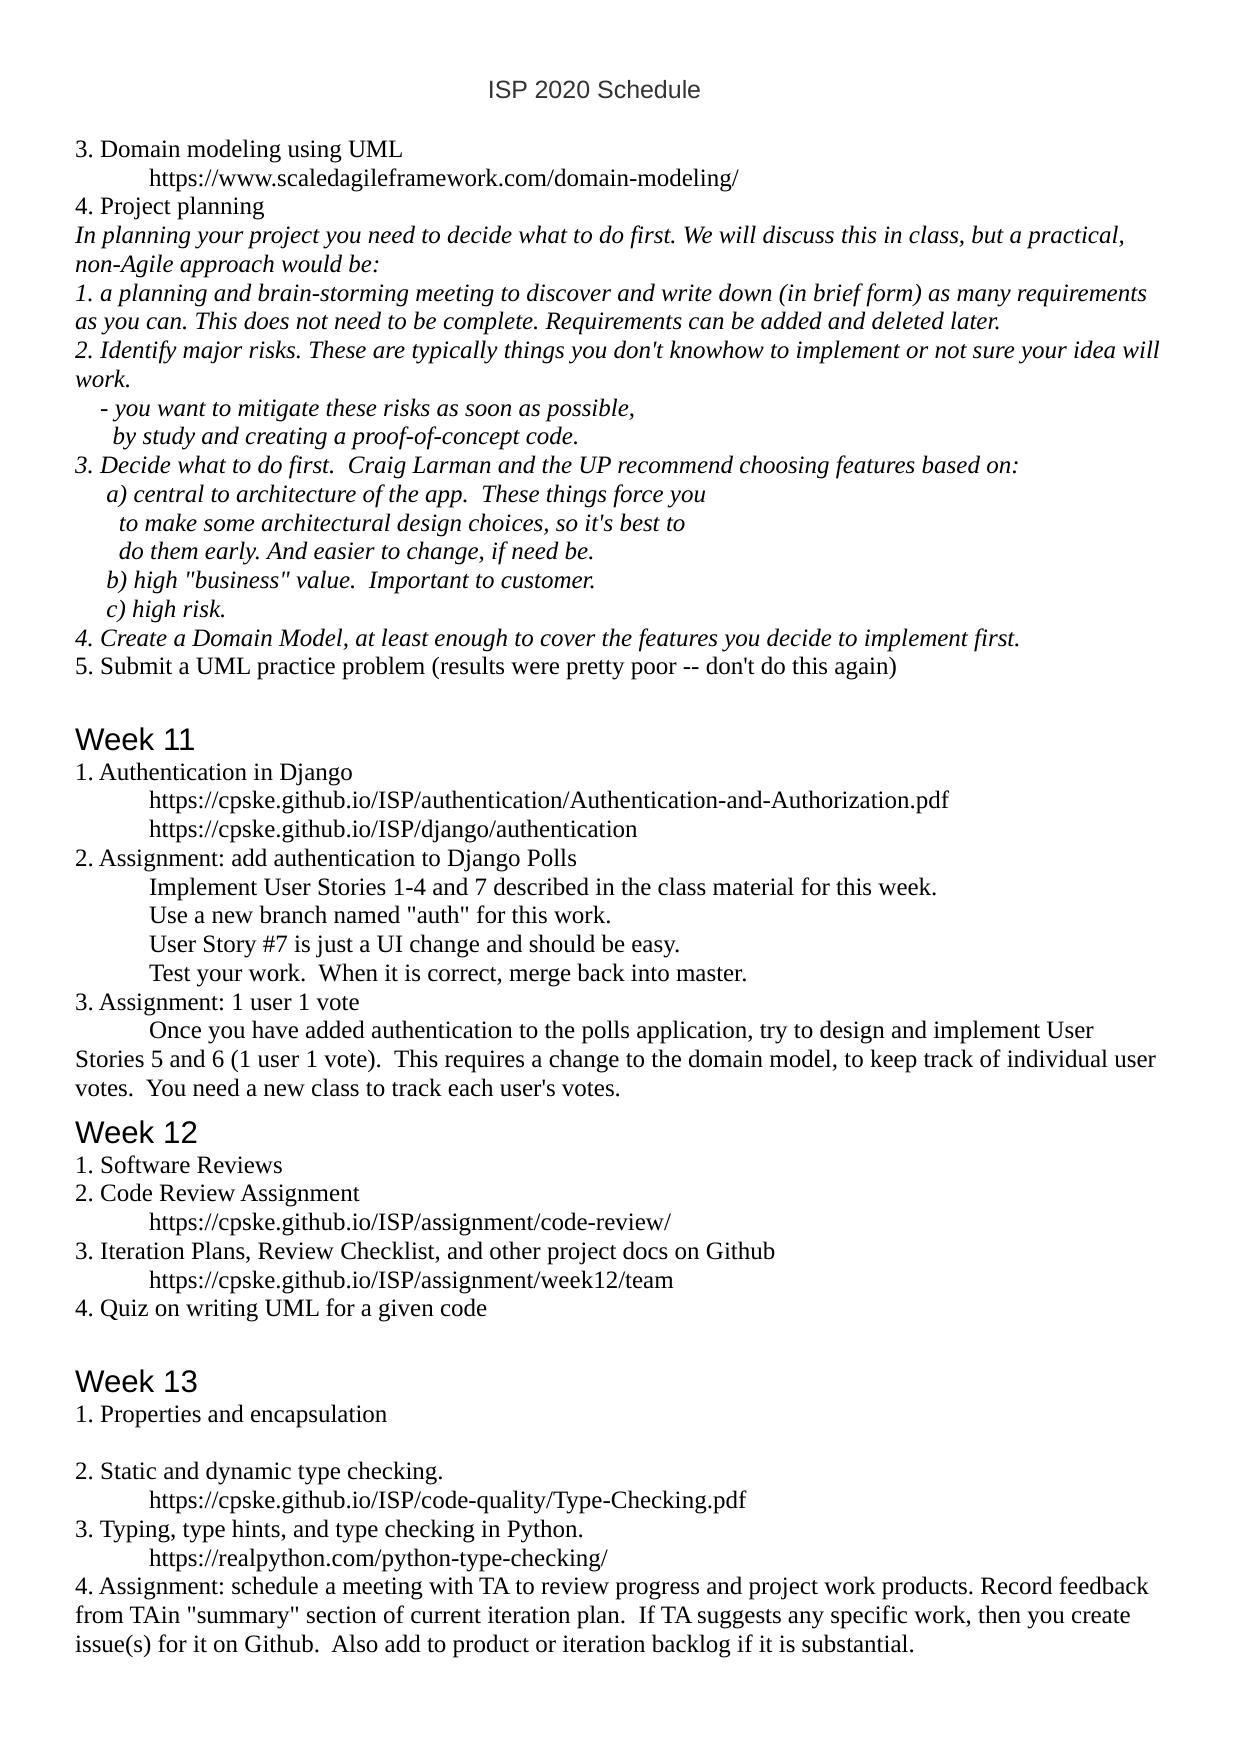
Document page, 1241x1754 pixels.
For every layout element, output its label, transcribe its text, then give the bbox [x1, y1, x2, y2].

text https://cpske.github.io/ISP/authentication/Authentication-and-Authorization.pdf [75, 786, 1166, 814]
text 4. Quiz on writing UML for a given code [75, 1293, 1166, 1322]
subtitle Week 12 [75, 1114, 1166, 1150]
text https://www.scaledagileframework.com/domain-modeling/ [75, 163, 1166, 191]
subtitle Week 11 [75, 721, 1166, 757]
text 2. Code Review Assignment [75, 1178, 1166, 1207]
text https://cpske.github.io/ISP/code-quality/Type-Checking.pdf [75, 1485, 1166, 1514]
text Implement User Stories 1-4 and 7 described in the class material for this week. [75, 872, 1166, 901]
text https://cpske.github.io/ISP/assignment/week12/team [75, 1265, 1166, 1293]
text Once you have added authentication to the polls application, try to design and implement User Stories 5 and 6 (1 user 1 vote). This requires a change to the domain model, to keep track of individual user votes. You need a new class to track each user's votes. [75, 1016, 1166, 1102]
text User Story #7 is just a UI change and should be easy. [75, 929, 1166, 958]
text c) high risk. [75, 594, 1166, 623]
text 5. Submit a UML practice problem (results were pretty poor -- don't do this again) [75, 651, 1166, 680]
text 3. Iteration Plans, Review Checklist, and other project docs on Github [75, 1236, 1166, 1265]
text 1. Software Reviews [75, 1150, 1166, 1178]
text 1. Authentication in Django [75, 757, 1166, 786]
text Test your work. When it is correct, merge back into master. [75, 958, 1166, 987]
text Use a new branch named "auth" for this work. [75, 901, 1166, 929]
text 2. Identify major risks. These are typically things you don't knowhow to implement or not sure your idea will work. [75, 335, 1166, 393]
text 3. Assignment: 1 user 1 vote [75, 987, 1166, 1016]
text https://cpske.github.io/ISP/assignment/code-review/ [75, 1207, 1166, 1236]
text https://realpython.com/python-type-checking/ [75, 1543, 1166, 1571]
text 1. Properties and encapsulation [75, 1399, 1166, 1428]
text 4. Project planning [75, 191, 1166, 220]
text 2. Assignment: add authentication to Django Polls [75, 843, 1166, 872]
text 1. a planning and brain-storming meeting to discover and write down (in brief form) as many requirements as you can. This does not need to be complete. Requirements can be added and deleted later. [75, 278, 1166, 335]
text to make some architectural design choices, so it's best to [75, 508, 1166, 536]
text 3. Typing, type hints, and type checking in Python. [75, 1514, 1166, 1543]
text a) central to architecture of the app. These things force you [75, 479, 1166, 508]
text b) high "business" value. Important to customer. [75, 565, 1166, 594]
text 4. Create a Domain Model, at least enough to cover the features you decide to implement first. [75, 623, 1166, 651]
text do them early. And easier to change, if need be. [75, 536, 1166, 565]
text - you want to mitigate these risks as soon as possible, [75, 393, 1166, 421]
text by study and creating a proof-of-concept code. [75, 421, 1166, 450]
text 3. Decide what to do first. Craig Larman and the UP recommend choosing features based on: [75, 450, 1166, 479]
text In planning your project you need to decide what to do first. We will discuss this in class, but a practical, non-Agile approach would be: [75, 220, 1166, 278]
text 3. Domain modeling using UML [75, 134, 1166, 163]
text https://cpske.github.io/ISP/django/authentication [75, 814, 1166, 843]
subtitle Week 13 [75, 1363, 1166, 1399]
text 2. Static and dynamic type checking. [75, 1456, 1166, 1485]
text 4. Assignment: schedule a meeting with TA to review progress and project work products. Record feedback from TAin "summary" section of current iteration plan. If TA suggests any specific work, then you create issue(s) for it on Github. Also add to product or iteration backlog if it is substantial. [75, 1571, 1166, 1658]
